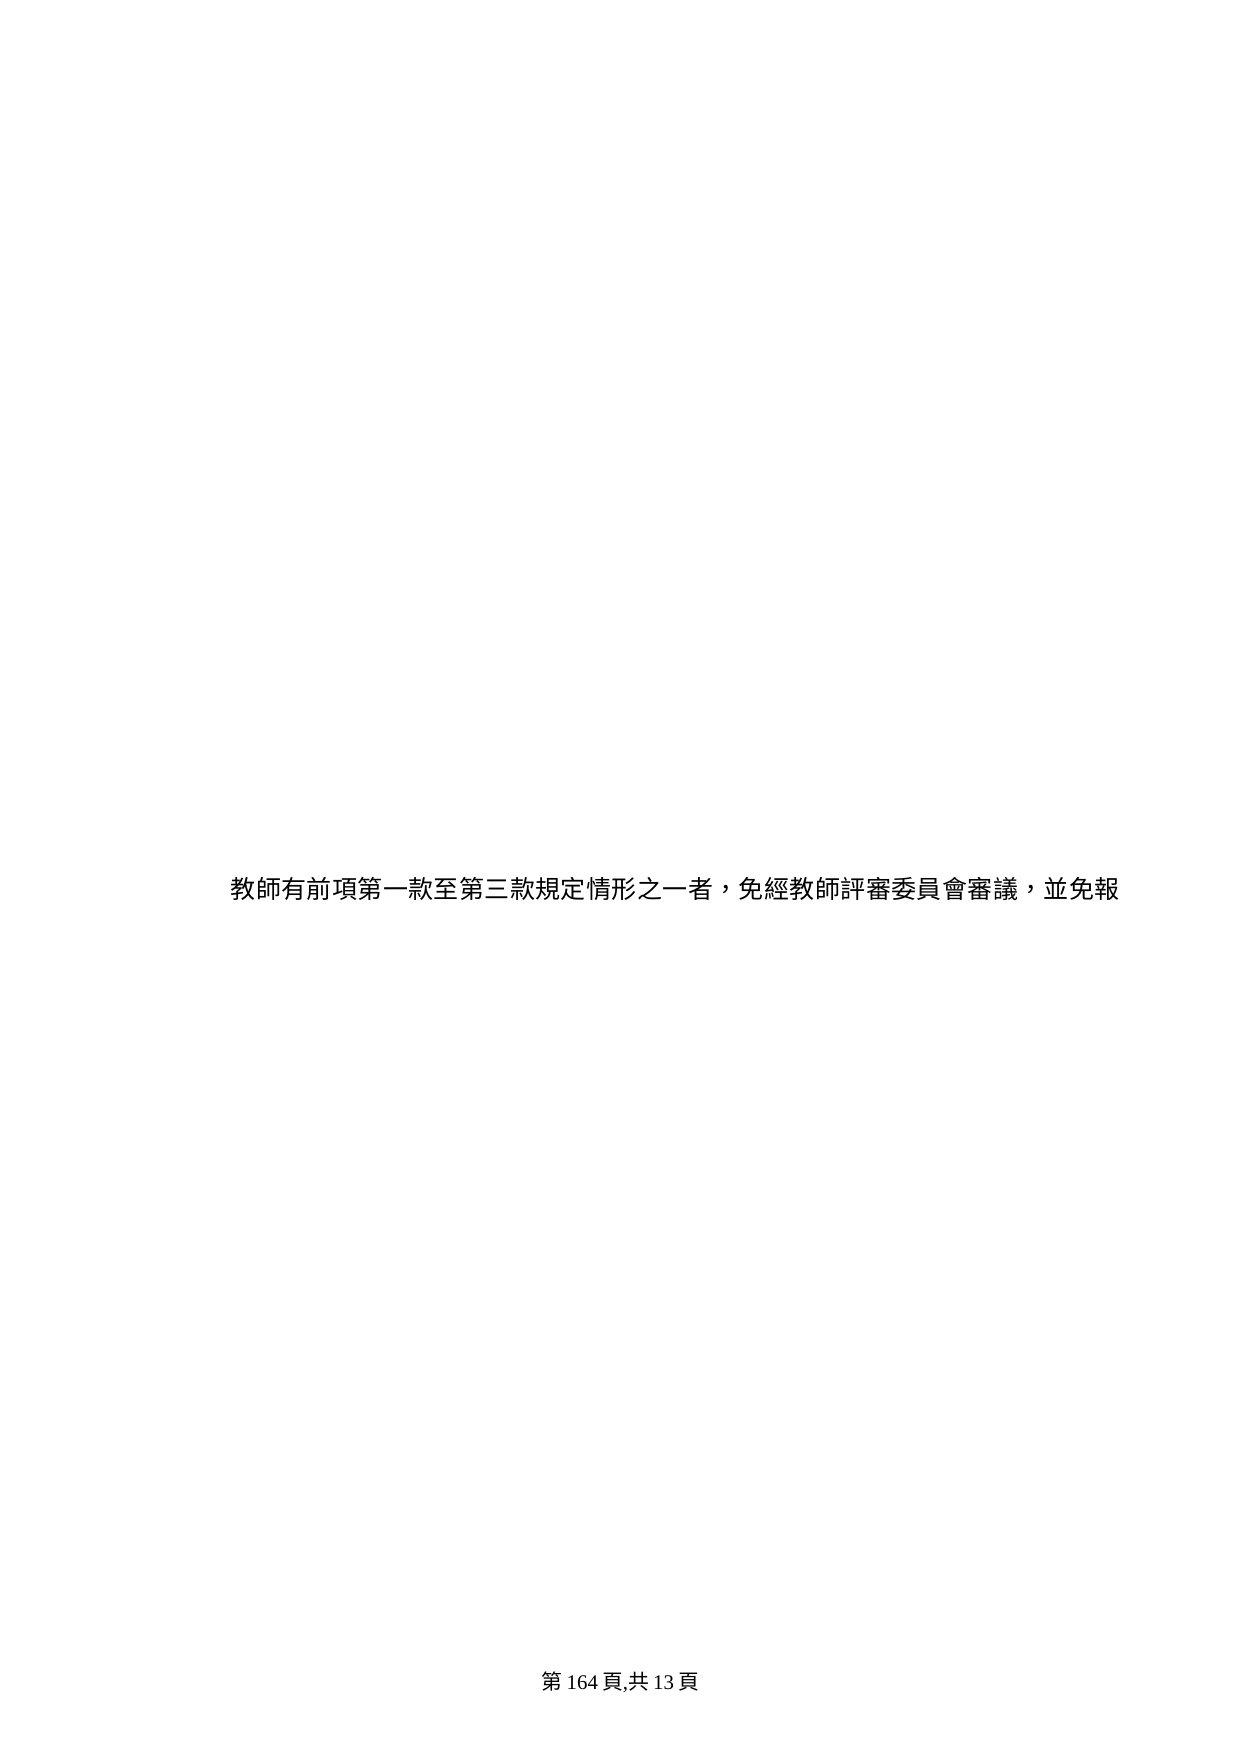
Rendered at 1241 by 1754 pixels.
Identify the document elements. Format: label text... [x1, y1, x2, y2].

text 教師有前項第一款至第三款規定情形之一者，免經教師評審委員會審議，並免報 [230, 846, 1122, 908]
